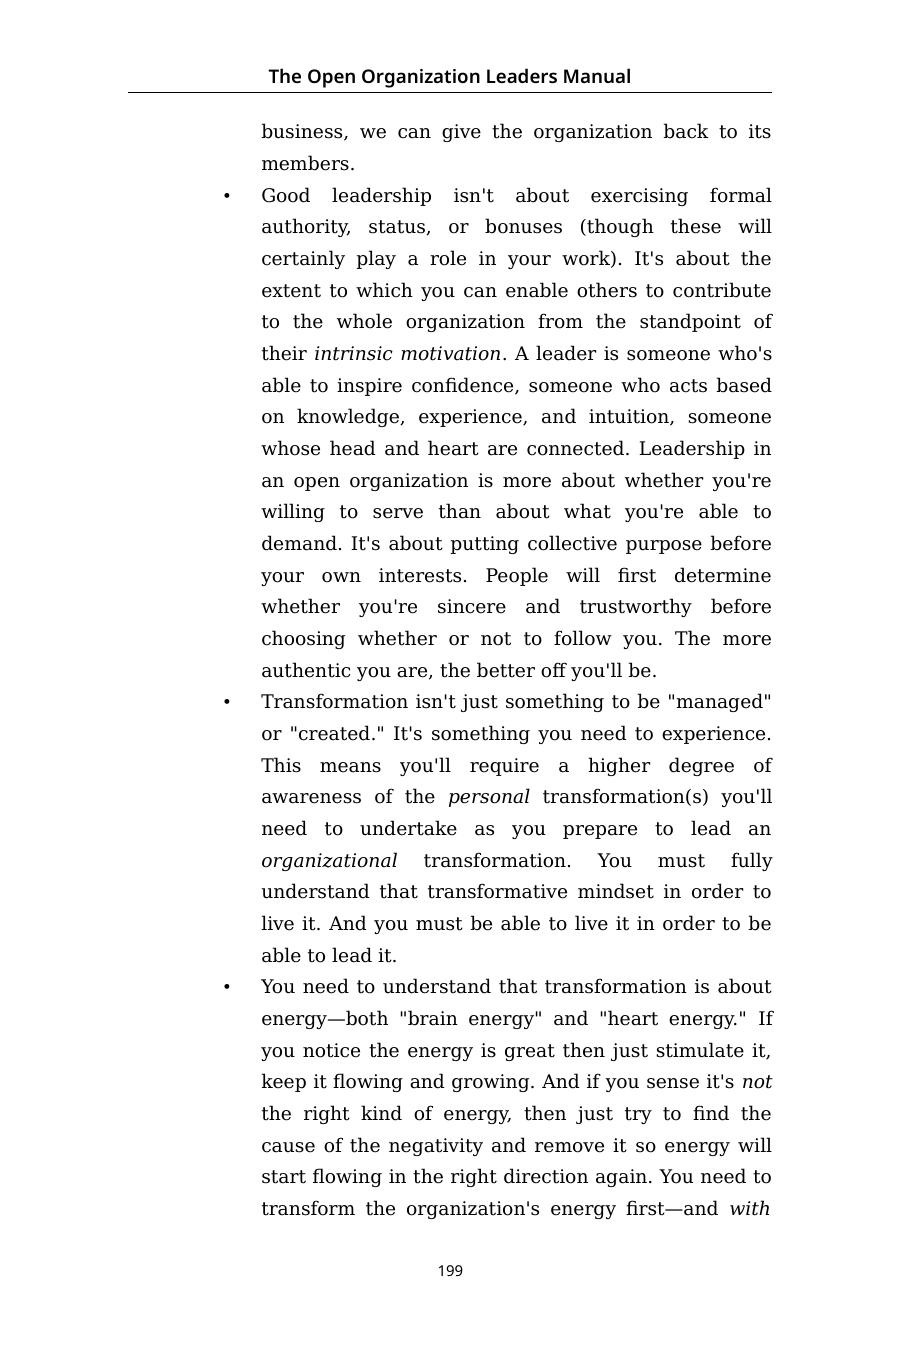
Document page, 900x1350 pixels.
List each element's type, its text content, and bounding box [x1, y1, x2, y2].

list You need to understand that transformation is about energy—both "brain energy" and "heart energy." If you notice the energy is great then just stimulate it, keep it flowing and growing. And if you sense it's not the right kind of energy, then just try to find the cause of the negativity and remove it so energy will start flowing in the right direction again. You need to transform the organization's energy first—and with [223, 976, 772, 1220]
list Transformation isn't just something to be "managed" or "created." It's something you need to experience. This means you'll require a higher degree of awareness of the personal transformation(s) you'll need to undertake as you prepare to lead an organizational transformation. You must fully understand that transformative mindset in order to live it. And you must be able to live it in order to be able to lead it. [223, 691, 772, 967]
list Good leadership isn't about exercising formal authority, status, or bonuses (though these will certainly play a role in your work). It's about the extent to which you can enable others to contribute to the whole organization from the standpoint of their intrinsic motivation. A leader is someone who's able to inspire confidence, someone who acts based on knowledge, experience, and intuition, someone whose head and heart are connected. Leadership in an open organization is more about whether you're willing to serve than about what you're able to demand. It's about putting collective purpose before your own interests. People will first determine whether you're sincere and trustworthy before choosing whether or not to follow you. The more authentic you are, the better off you'll be. [223, 185, 772, 682]
list business, we can give the organization back to its members. [223, 121, 772, 175]
